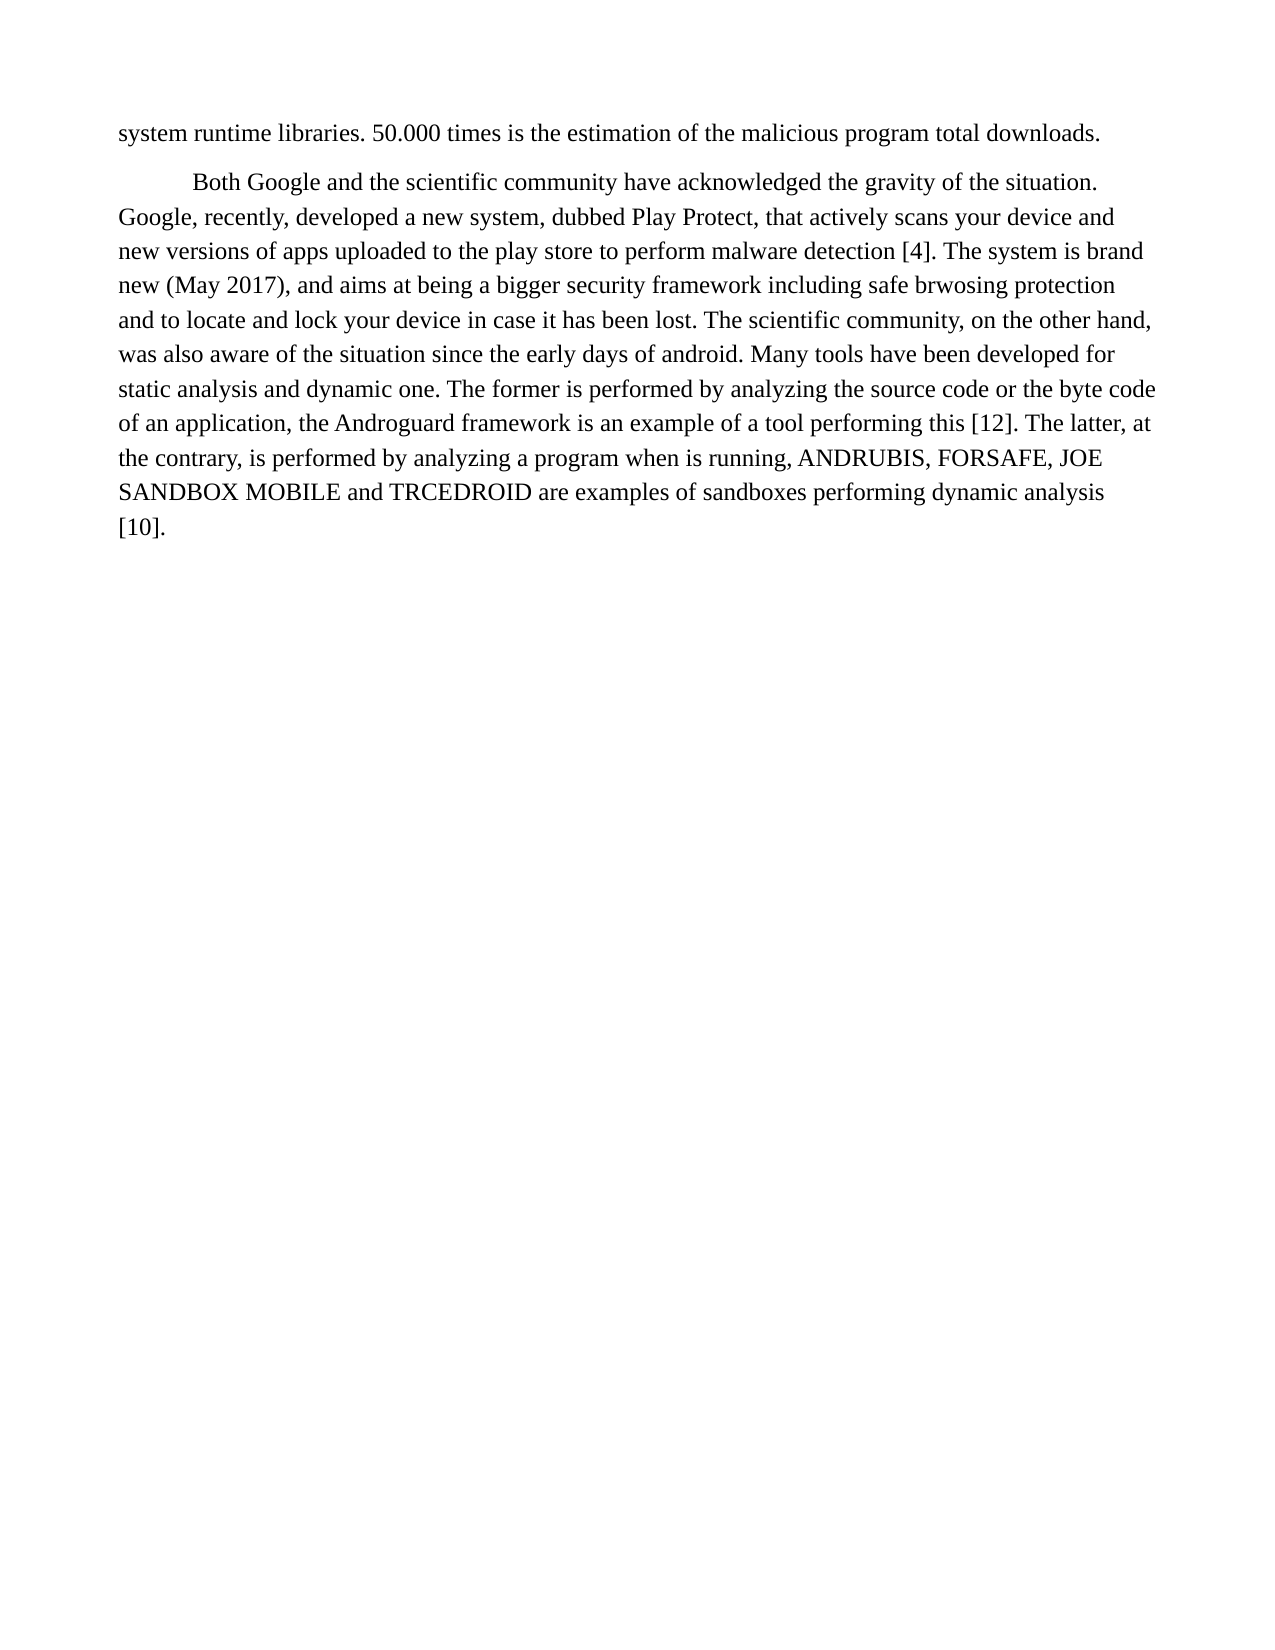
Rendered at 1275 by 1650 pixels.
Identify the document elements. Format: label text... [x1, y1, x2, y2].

text system runtime libraries. 50.000 times is the estimation of the malicious program total downloads. [118, 118, 1157, 147]
text Both Google and the scientific community have acknowledged the gravity of the situation. Google, recently, developed a new system, dubbed Play Protect, that actively scans your device and new versions of apps uploaded to the play store to perform malware detection [4]. The system is brand new (May 2017), and aims at being a bigger security framework including safe brwosing protection and to locate and lock your device in case it has been lost. The scientific community, on the other hand, was also aware of the situation since the early days of android. Many tools have been developed for static analysis and dynamic one. The former is performed by analyzing the source code or the byte code of an application, the Androguard framework is an example of a tool performing this [12]. The latter, at the contrary, is performed by analyzing a program when is running, ANDRUBIS, FORSAFE, JOE SANDBOX MOBILE and TRCEDROID are examples of sandboxes performing dynamic analysis [10]. [118, 167, 1157, 541]
